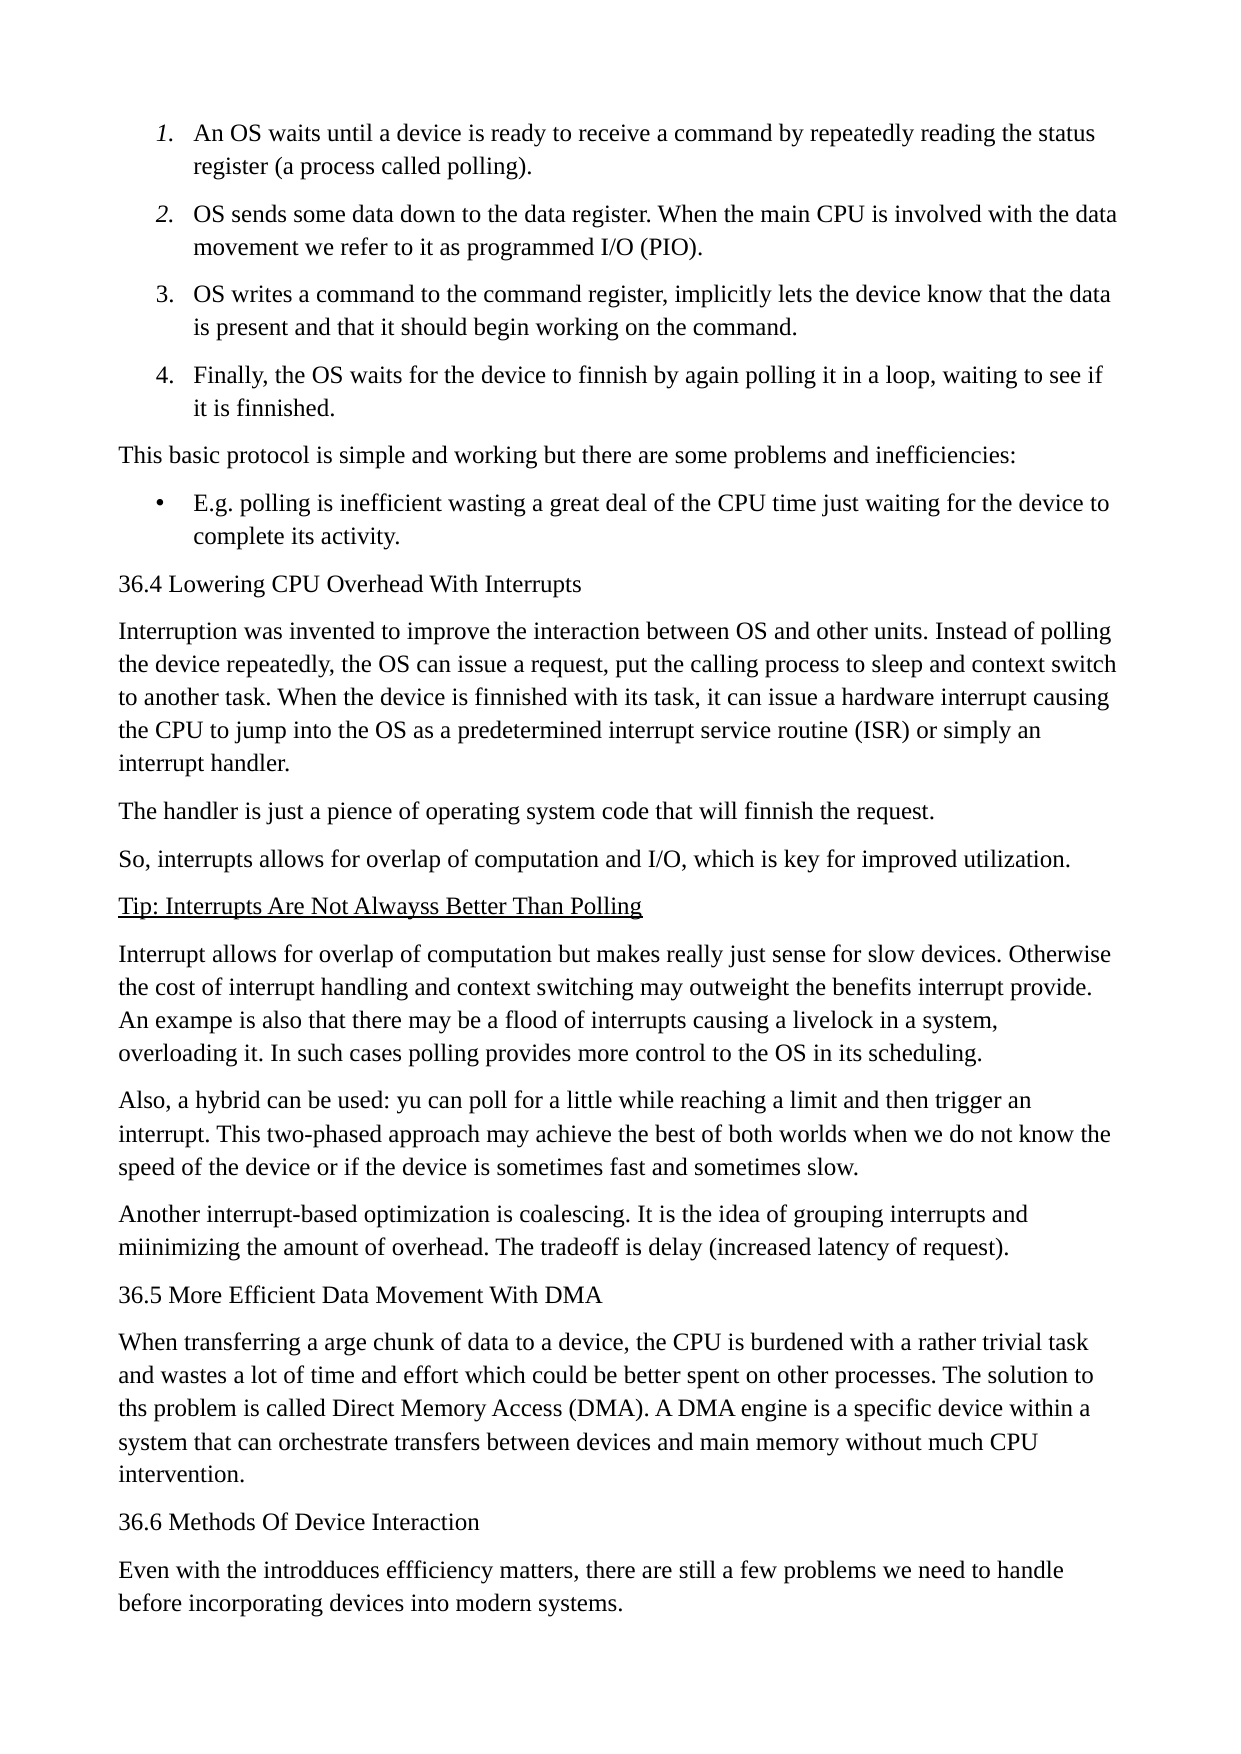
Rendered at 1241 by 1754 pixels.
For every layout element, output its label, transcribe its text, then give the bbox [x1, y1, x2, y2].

text When transferring a arge chunk of data to a device, the CPU is burdened with a rather trivial task and wastes a lot of time and effort which could be better spent on other processes. The solution to ths problem is called Direct Memory Access (DMA). A DMA engine is a specific device within a system that can orchestrate transfers between devices and main memory without much CPU intervention. [118, 1327, 1122, 1488]
list Finally, the OS waits for the device to finnish by again polling it in a loop, waiting to see if it is finnished. [156, 360, 1122, 422]
list OS sends some data down to the data register. When the main CPU is involved with the data movement we refer to it as programmed I/O (PIO). [156, 199, 1122, 261]
text Interruption was invented to improve the interaction between OS and other units. Instead of polling the device repeatedly, the OS can issue a request, put the calling process to sleep and context switch to another task. When the device is finnished with its task, it can issue a hardware interrupt causing the CPU to jump into the OS as a predetermined interrupt service routine (ISR) or simply an interrupt handler. [118, 616, 1122, 777]
text Even with the introdduces effficiency matters, there are still a few problems we need to handle before incorporating devices into modern systems. [118, 1555, 1122, 1617]
list An OS waits until a device is ready to receive a command by repeatedly reading the status register (a process called polling). [156, 118, 1122, 180]
text Tip: Interrupts Are Not Alwayss Better Than Polling [118, 891, 1122, 920]
text Another interrupt-based optimization is coalescing. It is the idea of grouping interrupts and miinimizing the amount of overhead. The tradeoff is delay (increased latency of request). [118, 1199, 1122, 1261]
text Also, a hybrid can be used: yu can poll for a little while reaching a limit and then trigger an interrupt. This two-phased approach may achieve the best of both worlds when we do not know the speed of the device or if the device is sometimes fast and sometimes slow. [118, 1086, 1122, 1180]
text So, interrupts allows for overlap of computation and I/O, which is key for improved utilization. [118, 844, 1122, 872]
list OS writes a command to the command register, implicitly lets the device know that the data is present and that it should begin working on the command. [156, 279, 1122, 341]
text 36.5 More Efficient Data Movement With DMA [118, 1280, 1122, 1309]
list E.g. polling is inefficient wasting a great deal of the CPU time just waiting for the device to complete its activity. [156, 488, 1122, 550]
text Interrupt allows for overlap of computation but makes really just sense for slow devices. Otherwise the cost of interrupt handling and context switching may outweight the benefits interrupt provide. An exampe is also that there may be a flood of interrupts causing a livelock in a system, overloading it. In such cases polling provides more control to the OS in its scheduling. [118, 939, 1122, 1067]
text 36.4 Lowering CPU Overhead With Interrupts [118, 569, 1122, 598]
text The handler is just a pience of operating system code that will finnish the request. [118, 796, 1122, 825]
text This basic protocol is simple and working but there are some problems and inefficiencies: [118, 441, 1122, 469]
text 36.6 Methods Of Device Interaction [118, 1507, 1122, 1536]
